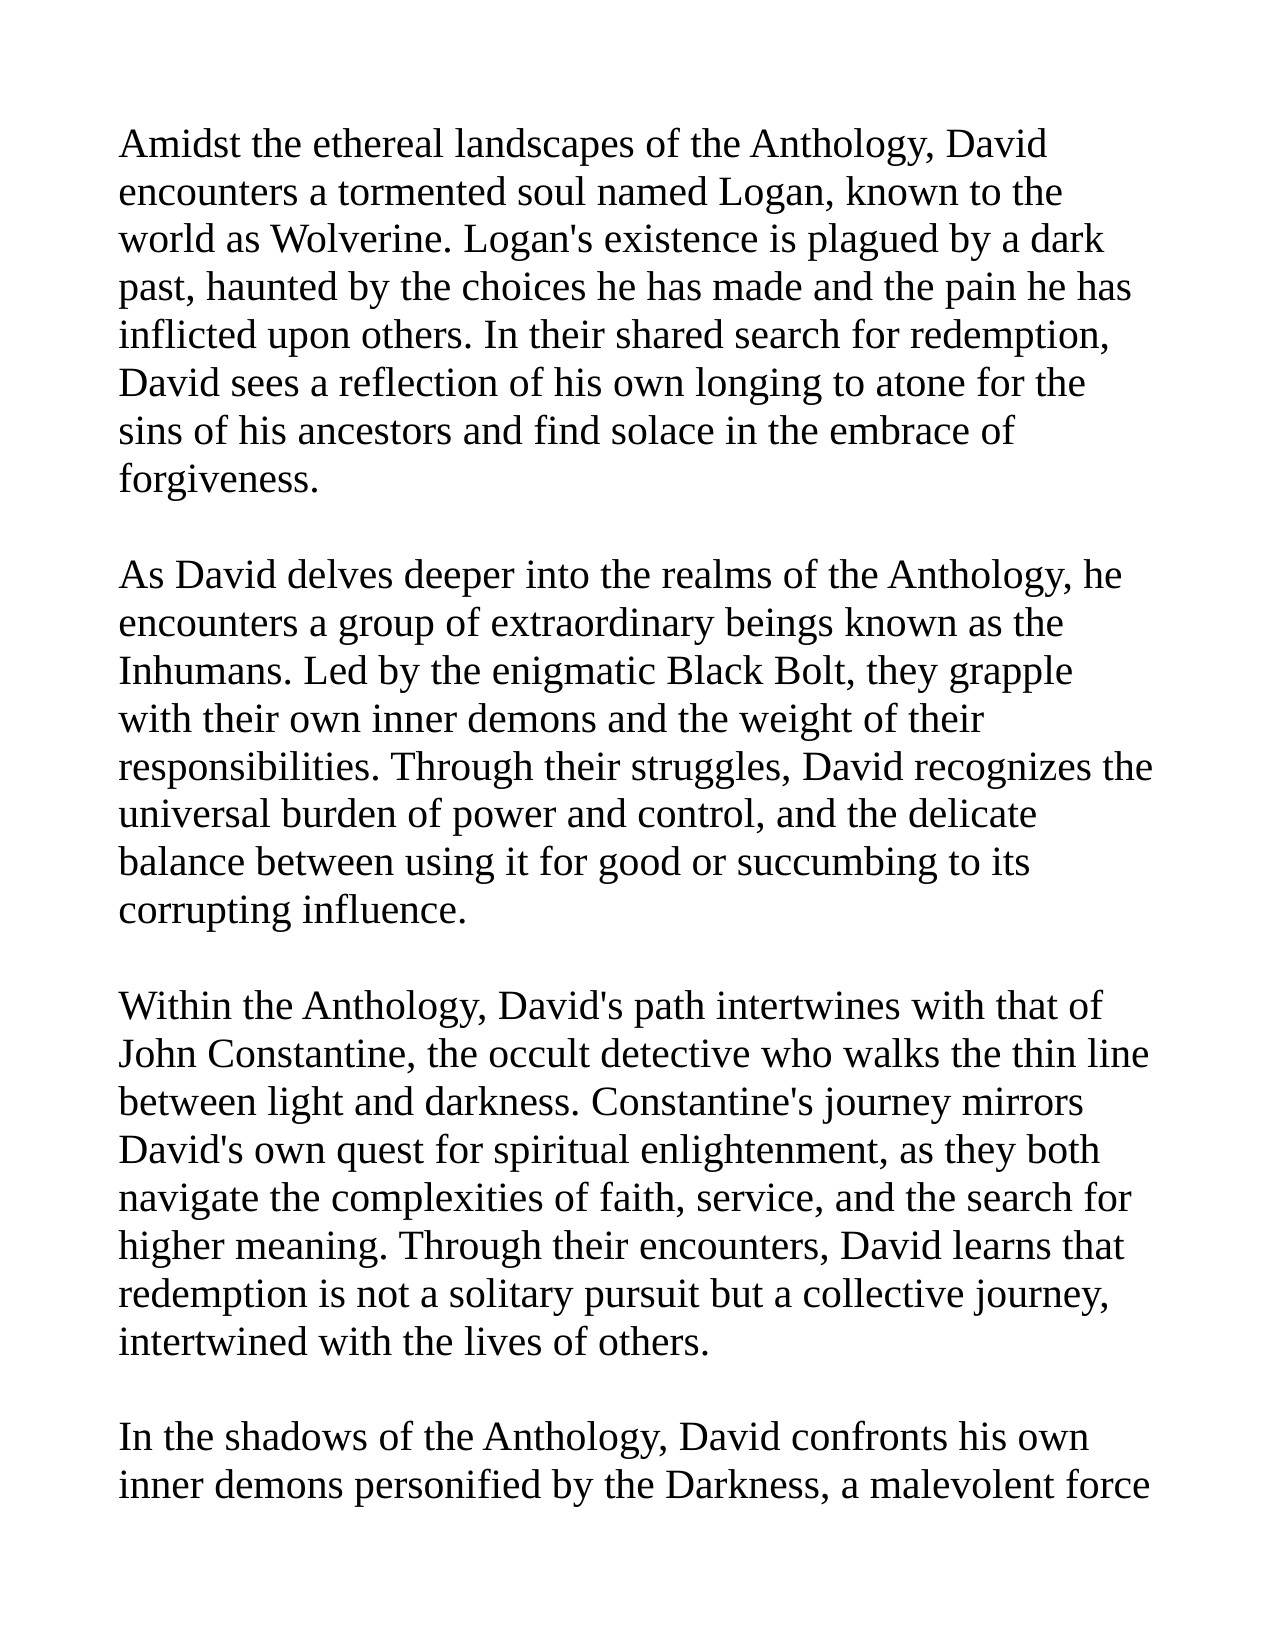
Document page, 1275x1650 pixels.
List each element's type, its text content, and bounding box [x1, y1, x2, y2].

text As David delves deeper into the realms of the Anthology, he encounters a group of extraordinary beings known as the Inhumans. Led by the enigmatic Black Bolt, they grapple with their own inner demons and the weight of their responsibilities. Through their struggles, David recognizes the universal burden of power and control, and the delicate balance between using it for good or succumbing to its corrupting influence. [118, 549, 1157, 933]
text Amidst the ethereal landscapes of the Anthology, David encounters a tormented soul named Logan, known to the world as Wolverine. Logan's existence is plagued by a dark past, haunted by the choices he has made and the pain he has inflicted upon others. In their shared search for redemption, David sees a reflection of his own longing to atone for the sins of his ancestors and find solace in the embrace of forgiveness. [118, 118, 1157, 501]
text In the shadows of the Anthology, David confronts his own inner demons personified by the Darkness, a malevolent force [118, 1412, 1157, 1508]
text Within the Anthology, David's path intertwines with that of John Constantine, the occult detective who walks the thin line between light and darkness. Constantine's journey mirrors David's own quest for spiritual enlightenment, as they both navigate the complexities of faith, service, and the search for higher meaning. Through their encounters, David learns that redemption is not a solitary pursuit but a collective journey, intertwined with the lives of others. [118, 981, 1157, 1364]
